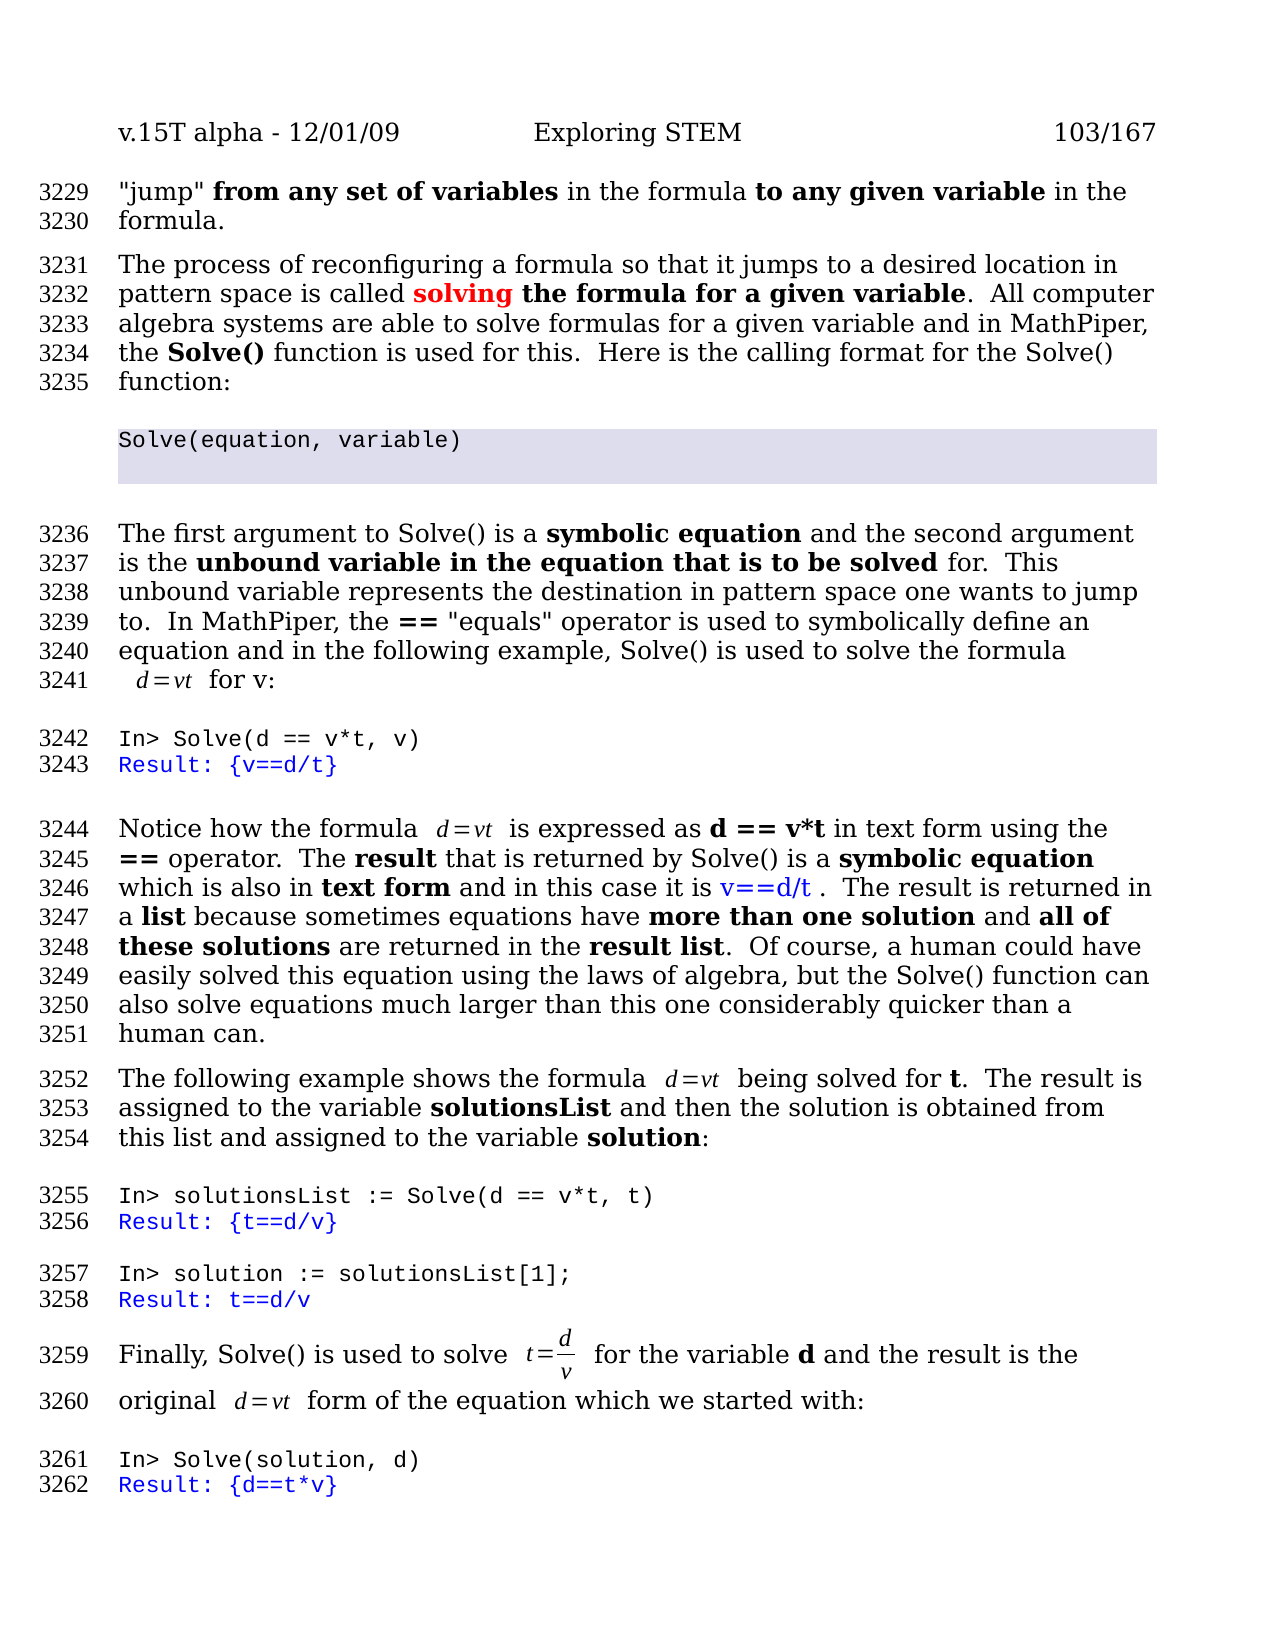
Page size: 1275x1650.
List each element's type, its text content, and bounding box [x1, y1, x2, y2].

text Result: t==d/v [118, 1288, 1157, 1314]
text Result: {v==d/t} [118, 753, 1157, 779]
text In> solutionsList := Solve(d == v*t, t) [118, 1184, 1157, 1210]
text The process of reconfiguring a formula so that it jumps to a desired location in pattern space is called solving the formula for a given variable. All computer algebra systems are able to solve formulas for a given variable and in MathPiper, the Solve() function is used for this. Here is the calling format for the Solve() function: [118, 250, 1157, 397]
text "jump" from any set of variables in the formula to any given variable in the formula. [118, 177, 1157, 235]
text Result: {d==t*v} [118, 1474, 1157, 1500]
text In> solution := solutionsList[1]; [118, 1262, 1157, 1288]
text Result: {t==d/v} [118, 1210, 1157, 1236]
text In> Solve(d == v*t, v) [118, 727, 1157, 753]
table_header Solve(equation, variable) [118, 429, 1157, 484]
text Finally, Solve() is used to solvefor the variable d and the result is the originalform of the equation which we started with: [118, 1323, 1157, 1416]
text In> Solve(solution, d) [118, 1448, 1157, 1474]
text The first argument to Solve() is a symbolic equation and the second argument is the unbound variable in the equation that is to be solved for. This unbound variable represents the destination in pattern space one wants to jump to. In MathPiper, the == "equals" operator is used to symbolically define an equation and in the following example, Solve() is used to solve the formulafor v: [118, 519, 1157, 695]
text The following example shows the formulabeing solved for t. The result is assigned to the variable solutionsList and then the solution is obtained from this list and assigned to the variable solution: [118, 1064, 1157, 1152]
text Notice how the formulais expressed as d == v*t in text form using the == operator. The result that is returned by Solve() is a symbolic equation which is also in text form and in this case it is v==d/t . The result is returned in a list because sometimes equations have more than one solution and all of these solutions are returned in the result list. Of course, a human could have easily solved this equation using the laws of algebra, but the Solve() function can also solve equations much larger than this one considerably quicker than a human can. [118, 814, 1157, 1049]
